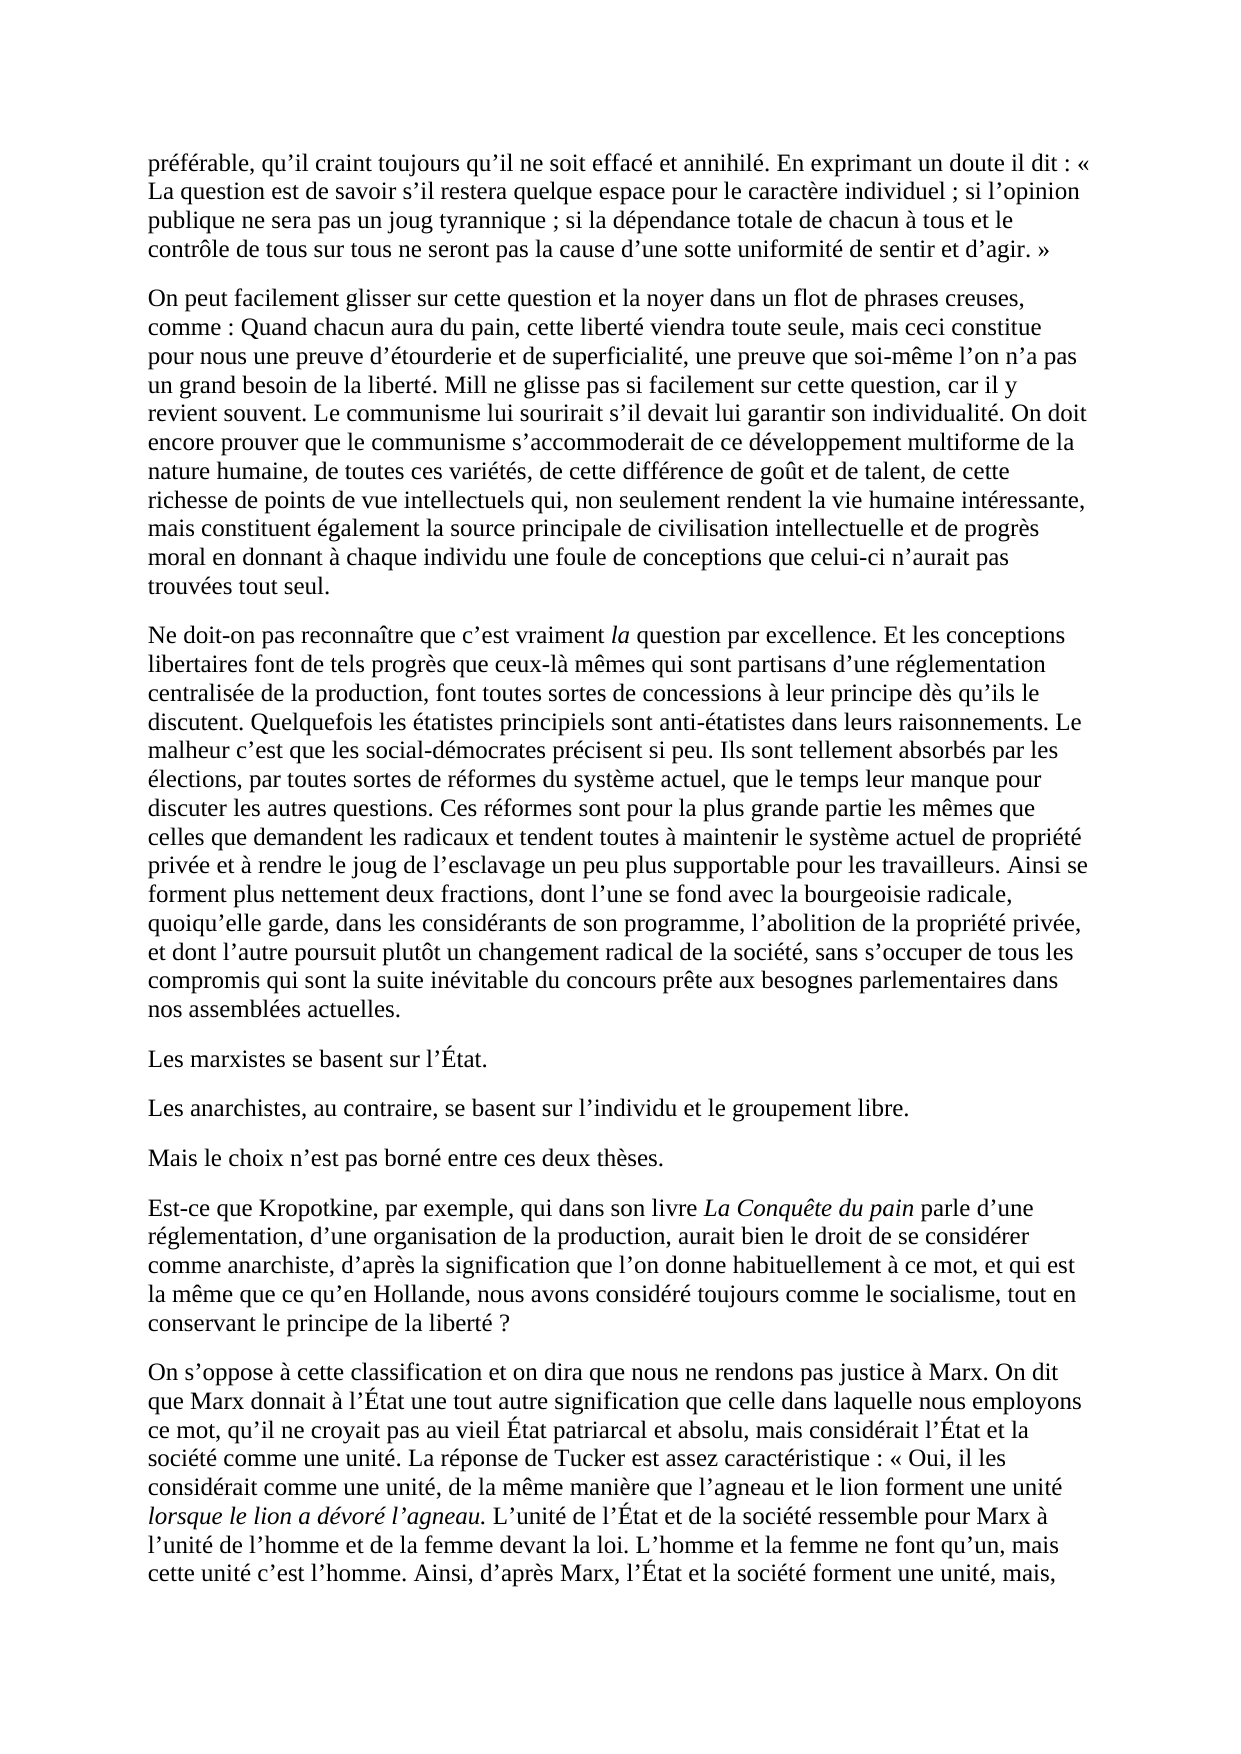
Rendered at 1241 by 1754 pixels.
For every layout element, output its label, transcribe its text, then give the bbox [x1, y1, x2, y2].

text Est-ce que Kropotkine, par exemple, qui dans son livre La Conquête du pain parle d’une réglementation, d’une organisation de la production, aurait bien le droit de se considérer comme anarchiste, d’après la signification que l’on donne habituellement à ce mot, et qui est la même que ce qu’en Hollande, nous avons considéré toujours comme le socialisme, tout en conservant le principe de la liberté ? [148, 1193, 1093, 1336]
text Mais le choix n’est pas borné entre ces deux thèses. [148, 1143, 1093, 1172]
text Ne doit-on pas reconnaître que c’est vraiment la question par excellence. Et les conceptions libertaires font de tels progrès que ceux-là mêmes qui sont partisans d’une réglementation centralisée de la production, font toutes sortes de concessions à leur principe dès qu’ils le discutent. Quelquefois les étatistes principiels sont anti-étatistes dans leurs raisonnements. Le malheur c’est que les social-démocrates précisent si peu. Ils sont tellement absorbés par les élections, par toutes sortes de réformes du système actuel, que le temps leur manque pour discuter les autres questions. Ces réformes sont pour la plus grande partie les mêmes que celles que demandent les radicaux et tendent toutes à maintenir le système actuel de propriété privée et à rendre le joug de l’esclavage un peu plus supportable pour les travailleurs. Ainsi se forment plus nettement deux fractions, dont l’une se fond avec la bourgeoisie radicale, quoiqu’elle garde, dans les considérants de son programme, l’abolition de la propriété privée, et dont l’autre poursuit plutôt un changement radical de la société, sans s’occuper de tous les compromis qui sont la suite inévitable du concours prête aux besognes parlementaires dans nos assemblées actuelles. [148, 621, 1093, 1023]
text préférable, qu’il craint toujours qu’il ne soit effacé et annihilé. En exprimant un doute il dit : « La question est de savoir s’il restera quelque espace pour le caractère individuel ; si l’opinion publique ne sera pas un joug tyrannique ; si la dépendance totale de chacun à tous et le contrôle de tous sur tous ne seront pas la cause d’une sotte uniformité de sentir et d’agir. » [148, 148, 1093, 263]
text On peut facilement glisser sur cette question et la noyer dans un flot de phrases creuses, comme : Quand chacun aura du pain, cette liberté viendra toute seule, mais ceci constitue pour nous une preuve d’étourderie et de superficialité, une preuve que soi-même l’on n’a pas un grand besoin de la liberté. Mill ne glisse pas si facilement sur cette question, car il y revient souvent. Le communisme lui sourirait s’il devait lui garantir son individualité. On doit encore prouver que le communisme s’accommoderait de ce développement multiforme de la nature humaine, de toutes ces variétés, de cette différence de goût et de talent, de cette richesse de points de vue intellectuels qui, non seulement rendent la vie humaine intéressante, mais constituent également la source principale de civilisation intellectuelle et de progrès moral en donnant à chaque individu une foule de conceptions que celui-ci n’aurait pas trouvées tout seul. [148, 283, 1093, 600]
text Les anarchistes, au contraire, se basent sur l’individu et le groupement libre. [148, 1093, 1093, 1122]
text Les marxistes se basent sur l’État. [148, 1044, 1093, 1073]
text On s’oppose à cette classification et on dira que nous ne rendons pas justice à Marx. On dit que Marx donnait à l’État une tout autre signification que celle dans laquelle nous employons ce mot, qu’il ne croyait pas au vieil État patriarcal et absolu, mais considérait l’État et la société comme une unité. La réponse de Tucker est assez caractéristique : « Oui, il les considérait comme une unité, de la même manière que l’agneau et le lion forment une unité lorsque le lion a dévoré l’agneau. L’unité de l’État et de la société ressemble pour Marx à l’unité de l’homme et de la femme devant la loi. L’homme et la femme ne font qu’un, mais cette unité c’est l’homme. Ainsi, d’après Marx, l’État et la société forment une unité, mais, [148, 1357, 1093, 1587]
